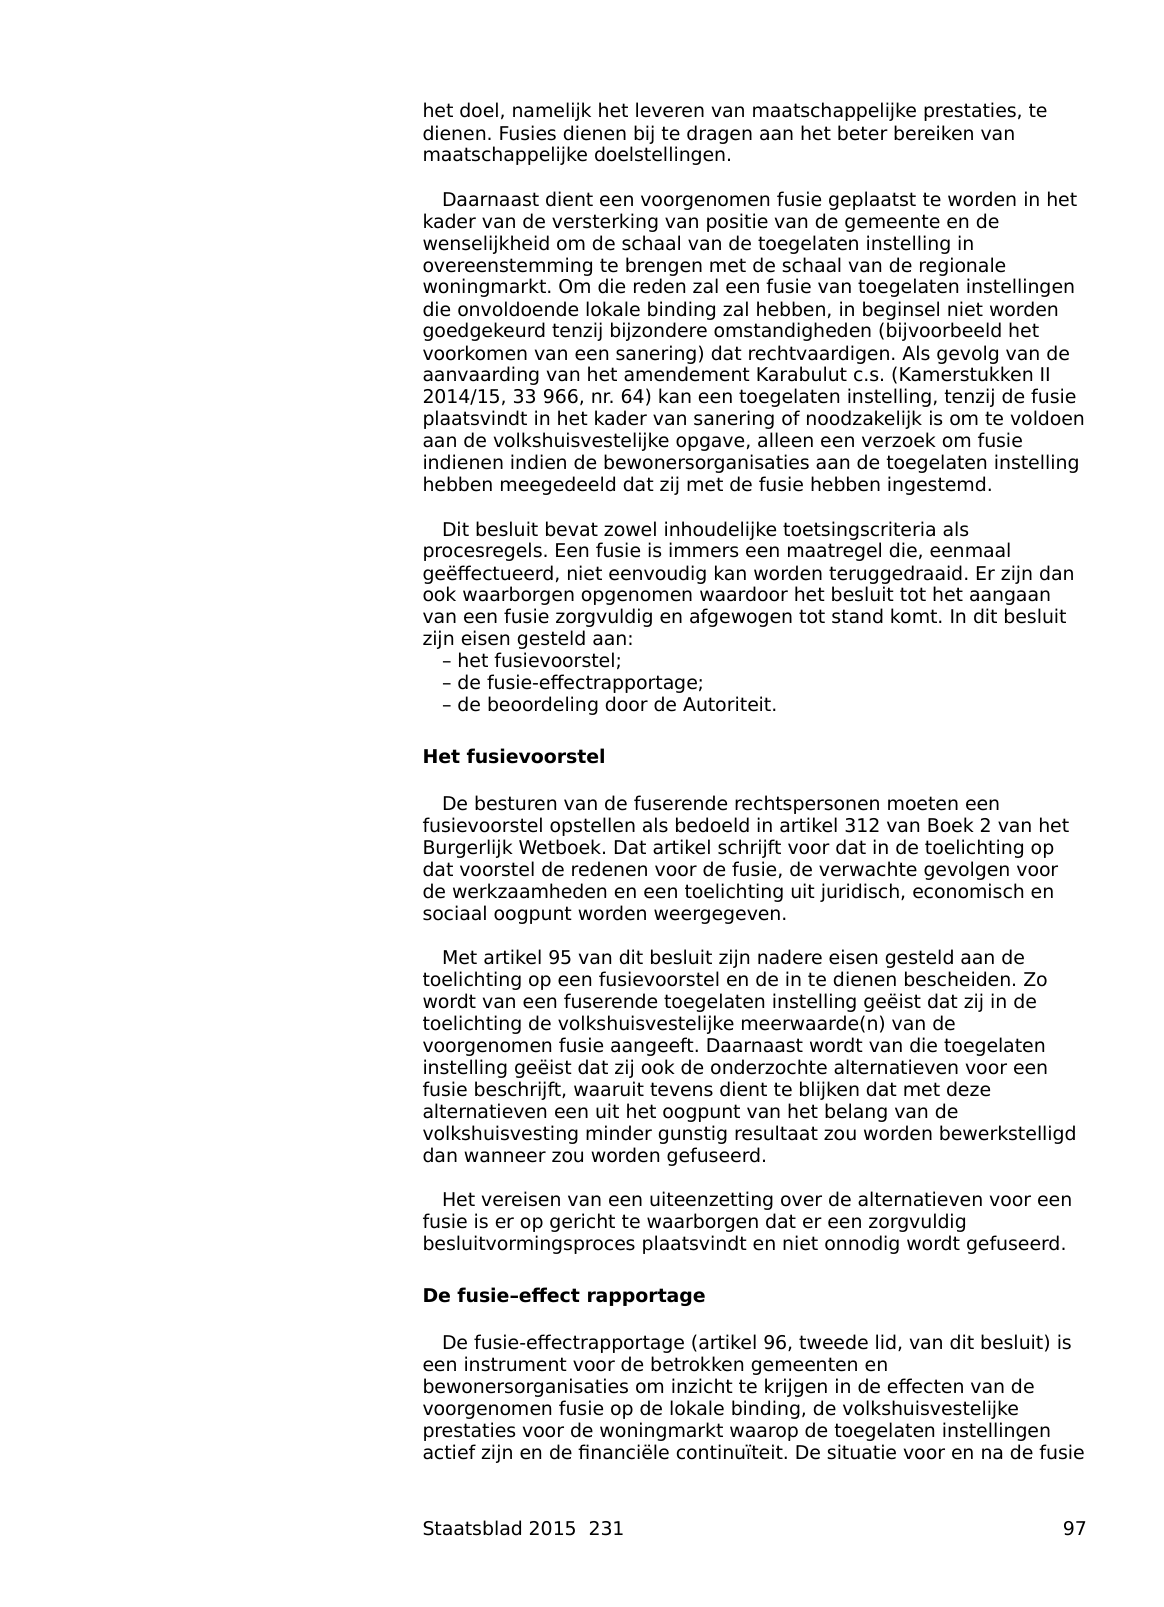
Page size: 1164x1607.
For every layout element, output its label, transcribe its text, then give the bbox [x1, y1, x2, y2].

text Dit besluit bevat zowel inhoudelijke toetsingscriteria als procesregels. Een fusie is immers een maatregel die, eenmaal geëffectueerd, niet eenvoudig kan worden teruggedraaid. Er zijn dan ook waarborgen opgenomen waardoor het besluit tot het aangaan van een fusie zorgvuldig en afgewogen tot stand komt. In dit besluit zijn eisen gesteld aan: [422, 518, 1087, 650]
text – de fusie-effectrapportage; [422, 672, 1087, 694]
text De fusie-effectrapportage (artikel 96, tweede lid, van dit besluit) is een instrument voor de betrokken gemeenten en bewonersorganisaties om inzicht te krijgen in de effecten van de voorgenomen fusie op de lokale binding, de volkshuisvestelijke prestaties voor de woningmarkt waarop de toegelaten instellingen actief zijn en de financiële continuïteit. De situatie voor en na de fusie [422, 1332, 1087, 1464]
text het doel, namelijk het leveren van maatschappelijke prestaties, te dienen. Fusies dienen bij te dragen aan het beter bereiken van maatschappelijke doelstellingen. [422, 100, 1087, 166]
text Het vereisen van een uiteenzetting over de alternatieven voor een fusie is er op gericht te waarborgen dat er een zorgvuldig besluitvormingsproces plaatsvindt en niet onnodig wordt gefuseerd. [422, 1189, 1087, 1255]
text – het fusievoorstel; [422, 650, 1087, 672]
text De besturen van de fuserende rechtspersonen moeten een fusievoorstel opstellen als bedoeld in artikel 312 van Boek 2 van het Burgerlijk Wetboek. Dat artikel schrijft voor dat in de toelichting op dat voorstel de redenen voor de fusie, de verwachte gevolgen voor de werkzaamheden en een toelichting uit juridisch, economisch en sociaal oogpunt worden weergegeven. [422, 793, 1087, 925]
subtitle De fusie–effect rapportage [422, 1285, 1087, 1307]
subtitle Het fusievoorstel [422, 746, 1087, 768]
text – de beoordeling door de Autoriteit. [422, 694, 1087, 716]
text Met artikel 95 van dit besluit zijn nadere eisen gesteld aan de toelichting op een fusievoorstel en de in te dienen bescheiden. Zo wordt van een fuserende toegelaten instelling geëist dat zij in de toelichting de volkshuisvestelijke meerwaarde(n) van de voorgenomen fusie aangeeft. Daarnaast wordt van die toegelaten instelling geëist dat zij ook de onderzochte alternatieven voor een fusie beschrijft, waaruit tevens dient te blijken dat met deze alternatieven een uit het oogpunt van het belang van de volkshuisvesting minder gunstig resultaat zou worden bewerkstelligd dan wanneer zou worden gefuseerd. [422, 947, 1087, 1167]
text Daarnaast dient een voorgenomen fusie geplaatst te worden in het kader van de versterking van positie van de gemeente en de wenselijkheid om de schaal van de toegelaten instelling in overeenstemming te brengen met de schaal van de regionale woningmarkt. Om die reden zal een fusie van toegelaten instellingen die onvoldoende lokale binding zal hebben, in beginsel niet worden goedgekeurd tenzij bijzondere omstandigheden (bijvoorbeeld het voorkomen van een sanering) dat rechtvaardigen. Als gevolg van de aanvaarding van het amendement Karabulut c.s. (Kamerstukken II 2014/15, 33 966, nr. 64) kan een toegelaten instelling, tenzij de fusie plaatsvindt in het kader van sanering of noodzakelijk is om te voldoen aan de volkshuisvestelijke opgave, alleen een verzoek om fusie indienen indien de bewonersorganisaties aan de toegelaten instelling hebben meegedeeld dat zij met de fusie hebben ingestemd. [422, 188, 1087, 496]
